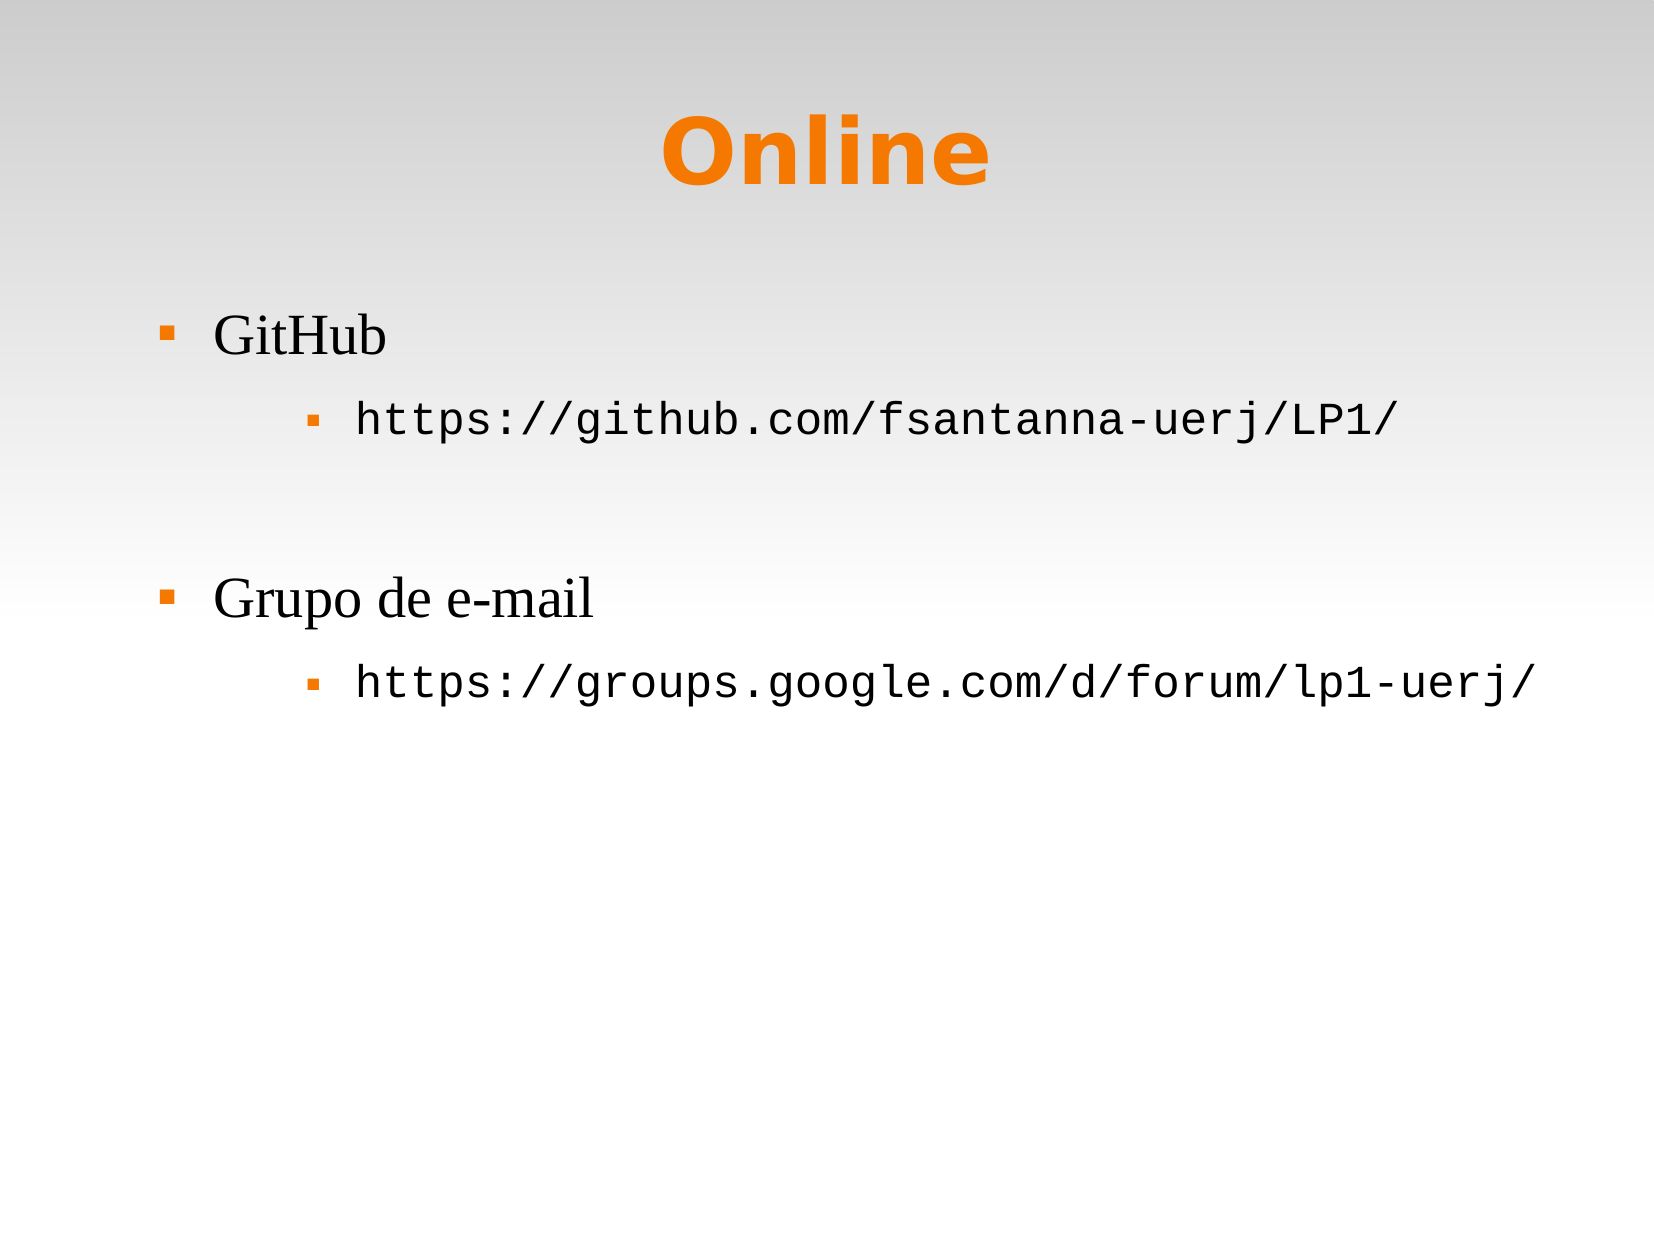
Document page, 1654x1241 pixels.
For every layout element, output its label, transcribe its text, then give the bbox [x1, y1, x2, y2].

title Online [82, 49, 1571, 257]
list GitHub https://github.com/fsantanna-uerj/LP1/ Grupo de e-mail https://groups.google.com/d/forum/lp1-uerj/ [71, 302, 1654, 1121]
